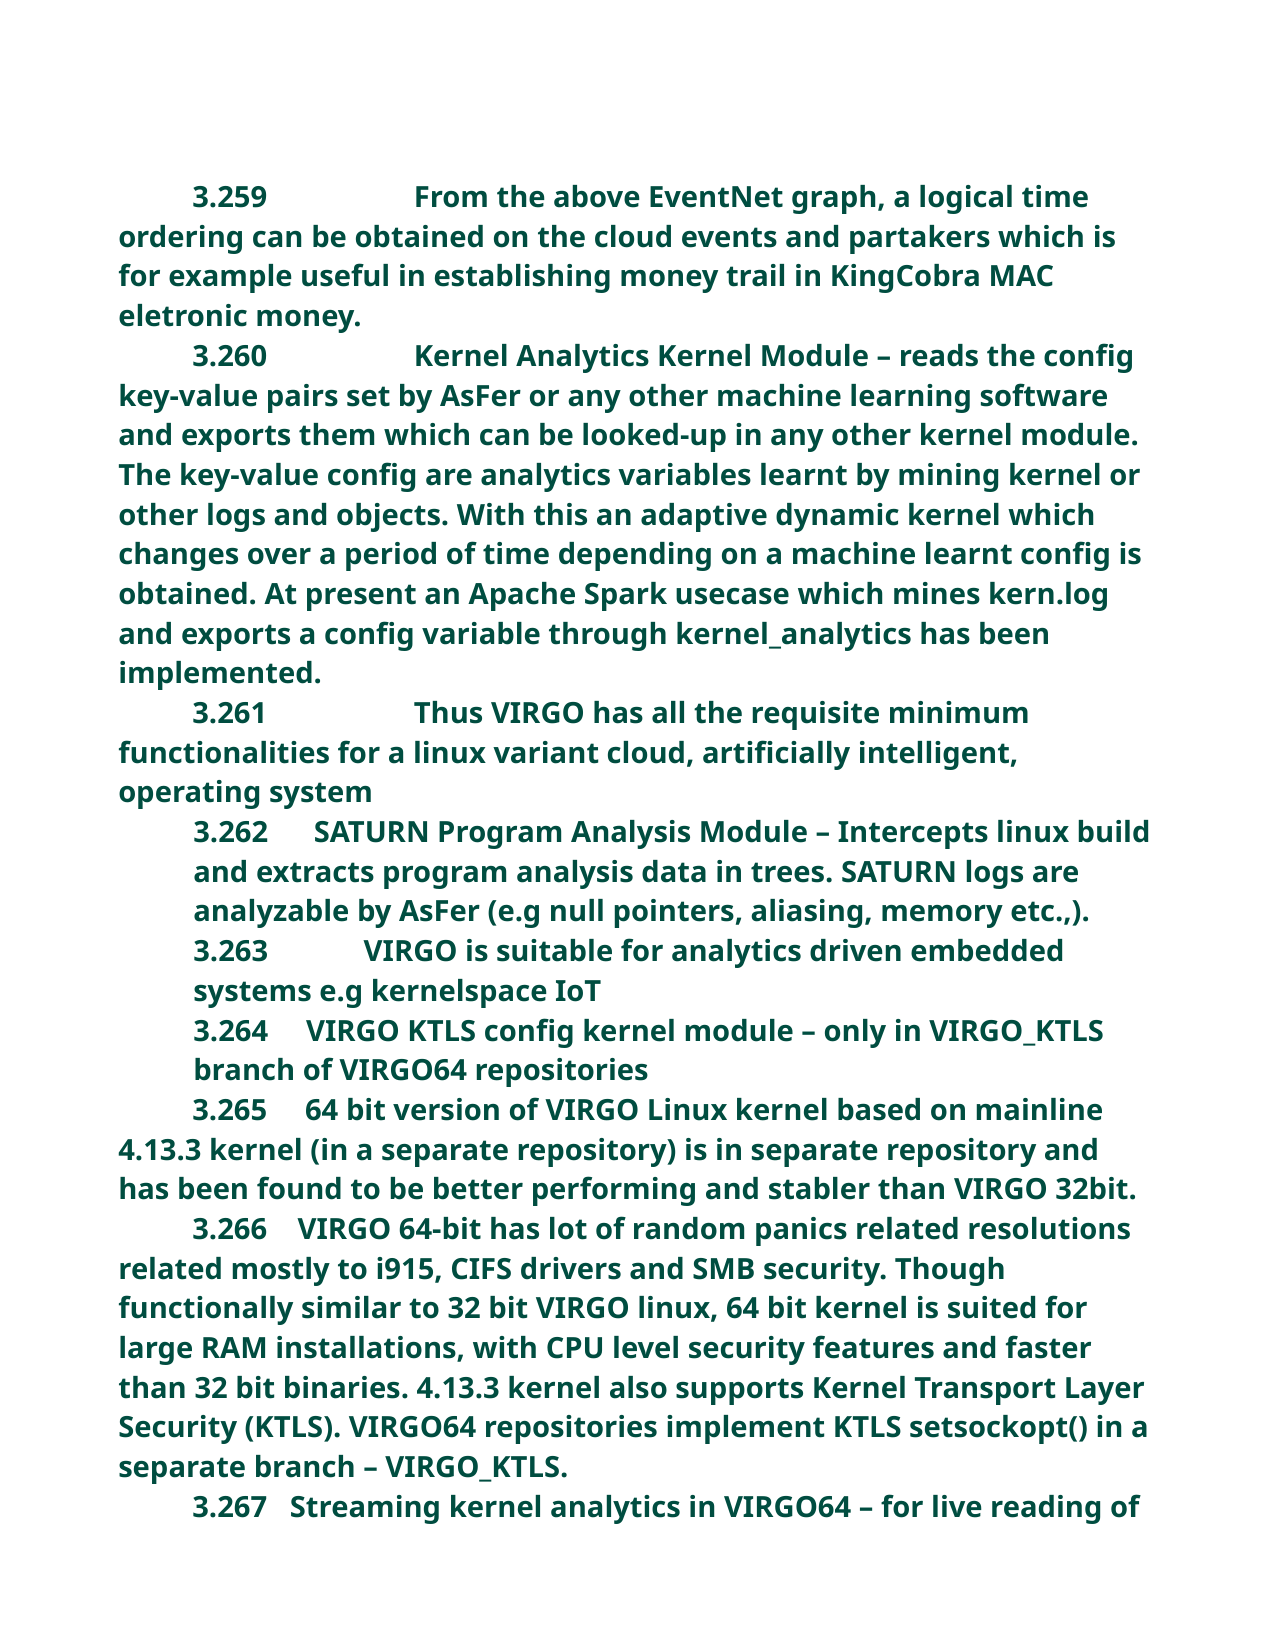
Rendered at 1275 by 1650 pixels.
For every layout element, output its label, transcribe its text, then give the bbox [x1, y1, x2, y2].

text 3.267 Streaming kernel analytics in VIRGO64 – for live reading of [118, 1486, 1157, 1526]
text 3.266 VIRGO 64-bit has lot of random panics related resolutions related mostly to i915, CIFS drivers and SMB security. Though functionally similar to 32 bit VIRGO linux, 64 bit kernel is suited for large RAM installations, with CPU level security features and faster than 32 bit binaries. 4.13.3 kernel also supports Kernel Transport Layer Security (KTLS). VIRGO64 repositories implement KTLS setsockopt() in a separate branch – VIRGO_KTLS. [118, 1208, 1157, 1486]
text 3.260 Kernel Analytics Kernel Module – reads the config key-value pairs set by AsFer or any other machine learning software and exports them which can be looked-up in any other kernel module. The key-value config are analytics variables learnt by mining kernel or other logs and objects. With this an adaptive dynamic kernel which changes over a period of time depending on a machine learnt config is obtained. At present an Apache Spark usecase which mines kern.log and exports a config variable through kernel_analytics has been implemented. [118, 335, 1157, 692]
text 3.259 From the above EventNet graph, a logical time ordering can be obtained on the cloud events and partakers which is for example useful in establishing money trail in KingCobra MAC eletronic money. [118, 176, 1157, 335]
list 3.263 VIRGO is suitable for analytics driven embedded systems e.g kernelspace IoT [156, 930, 1157, 1010]
list 3.262 SATURN Program Analysis Module – Intercepts linux build and extracts program analysis data in trees. SATURN logs are analyzable by AsFer (e.g null pointers, aliasing, memory etc.,). [156, 811, 1157, 930]
list 3.264 VIRGO KTLS config kernel module – only in VIRGO_KTLS branch of VIRGO64 repositories [156, 1010, 1157, 1089]
text 3.261 Thus VIRGO has all the requisite minimum functionalities for a linux variant cloud, artificially intelligent, operating system [118, 692, 1157, 811]
text 3.265 64 bit version of VIRGO Linux kernel based on mainline 4.13.3 kernel (in a separate repository) is in separate repository and has been found to be better performing and stabler than VIRGO 32bit. [118, 1089, 1157, 1208]
